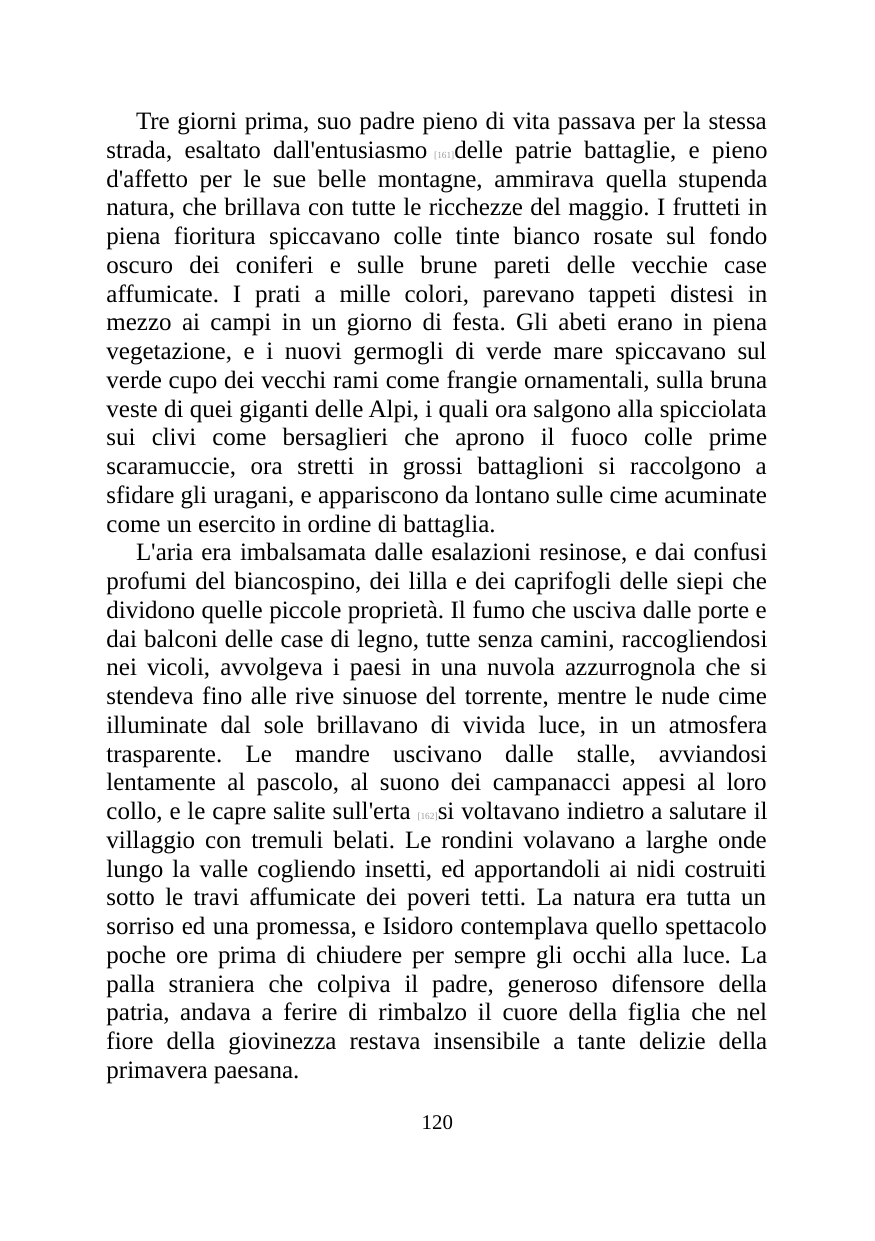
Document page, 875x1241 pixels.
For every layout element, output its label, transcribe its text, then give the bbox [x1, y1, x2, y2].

text L'aria era imbalsamata dalle esalazioni resinose, e dai confusi profumi del biancospino, dei lilla e dei caprifogli delle siepi che dividono quelle piccole proprietà. Il fumo che usciva dalle porte e dai balconi delle case di legno, tutte senza camini, raccogliendosi nei vicoli, avvolgeva i paesi in una nuvola azzurrognola che si stendeva fino alle rive sinuose del torrente, mentre le nude cime illuminate dal sole brillavano di vivida luce, in un atmosfera trasparente. Le mandre uscivano dalle stalle, avviandosi lentamente al pascolo, al suono dei campanacci appesi al loro collo, e le capre salite sull'erta [162]si voltavano indietro a salutare il villaggio con tremuli belati. Le rondini volavano a larghe onde lungo la valle cogliendo insetti, ed apportandoli ai nidi costruiti sotto le travi affumicate dei poveri tetti. La natura era tutta un sorriso ed una promessa, e Isidoro contemplava quello spettacolo poche ore prima di chiudere per sempre gli occhi alla luce. La palla straniera che colpiva il padre, generoso difensore della patria, andava a ferire di rimbalzo il cuore della figlia che nel fiore della giovinezza restava insensibile a tante delizie della primavera paesana. [106, 537, 768, 1084]
text Tre giorni prima, suo padre pieno di vita passava per la stessa strada, esaltato dall'entusiasmo [161]delle patrie battaglie, e pieno d'affetto per le sue belle montagne, ammirava quella stupenda natura, che brillava con tutte le ricchezze del maggio. I frutteti in piena fioritura spiccavano colle tinte bianco rosate sul fondo oscuro dei coniferi e sulle brune pareti delle vecchie case affumicate. I prati a mille colori, parevano tappeti distesi in mezzo ai campi in un giorno di festa. Gli abeti erano in piena vegetazione, e i nuovi germogli di verde mare spiccavano sul verde cupo dei vecchi rami come frangie ornamentali, sulla bruna veste di quei giganti delle Alpi, i quali ora salgono alla spicciolata sui clivi come bersaglieri che aprono il fuoco colle prime scaramuccie, ora stretti in grossi battaglioni si raccolgono a sfidare gli uragani, e appariscono da lontano sulle cime acuminate come un esercito in ordine di battaglia. [106, 106, 768, 537]
